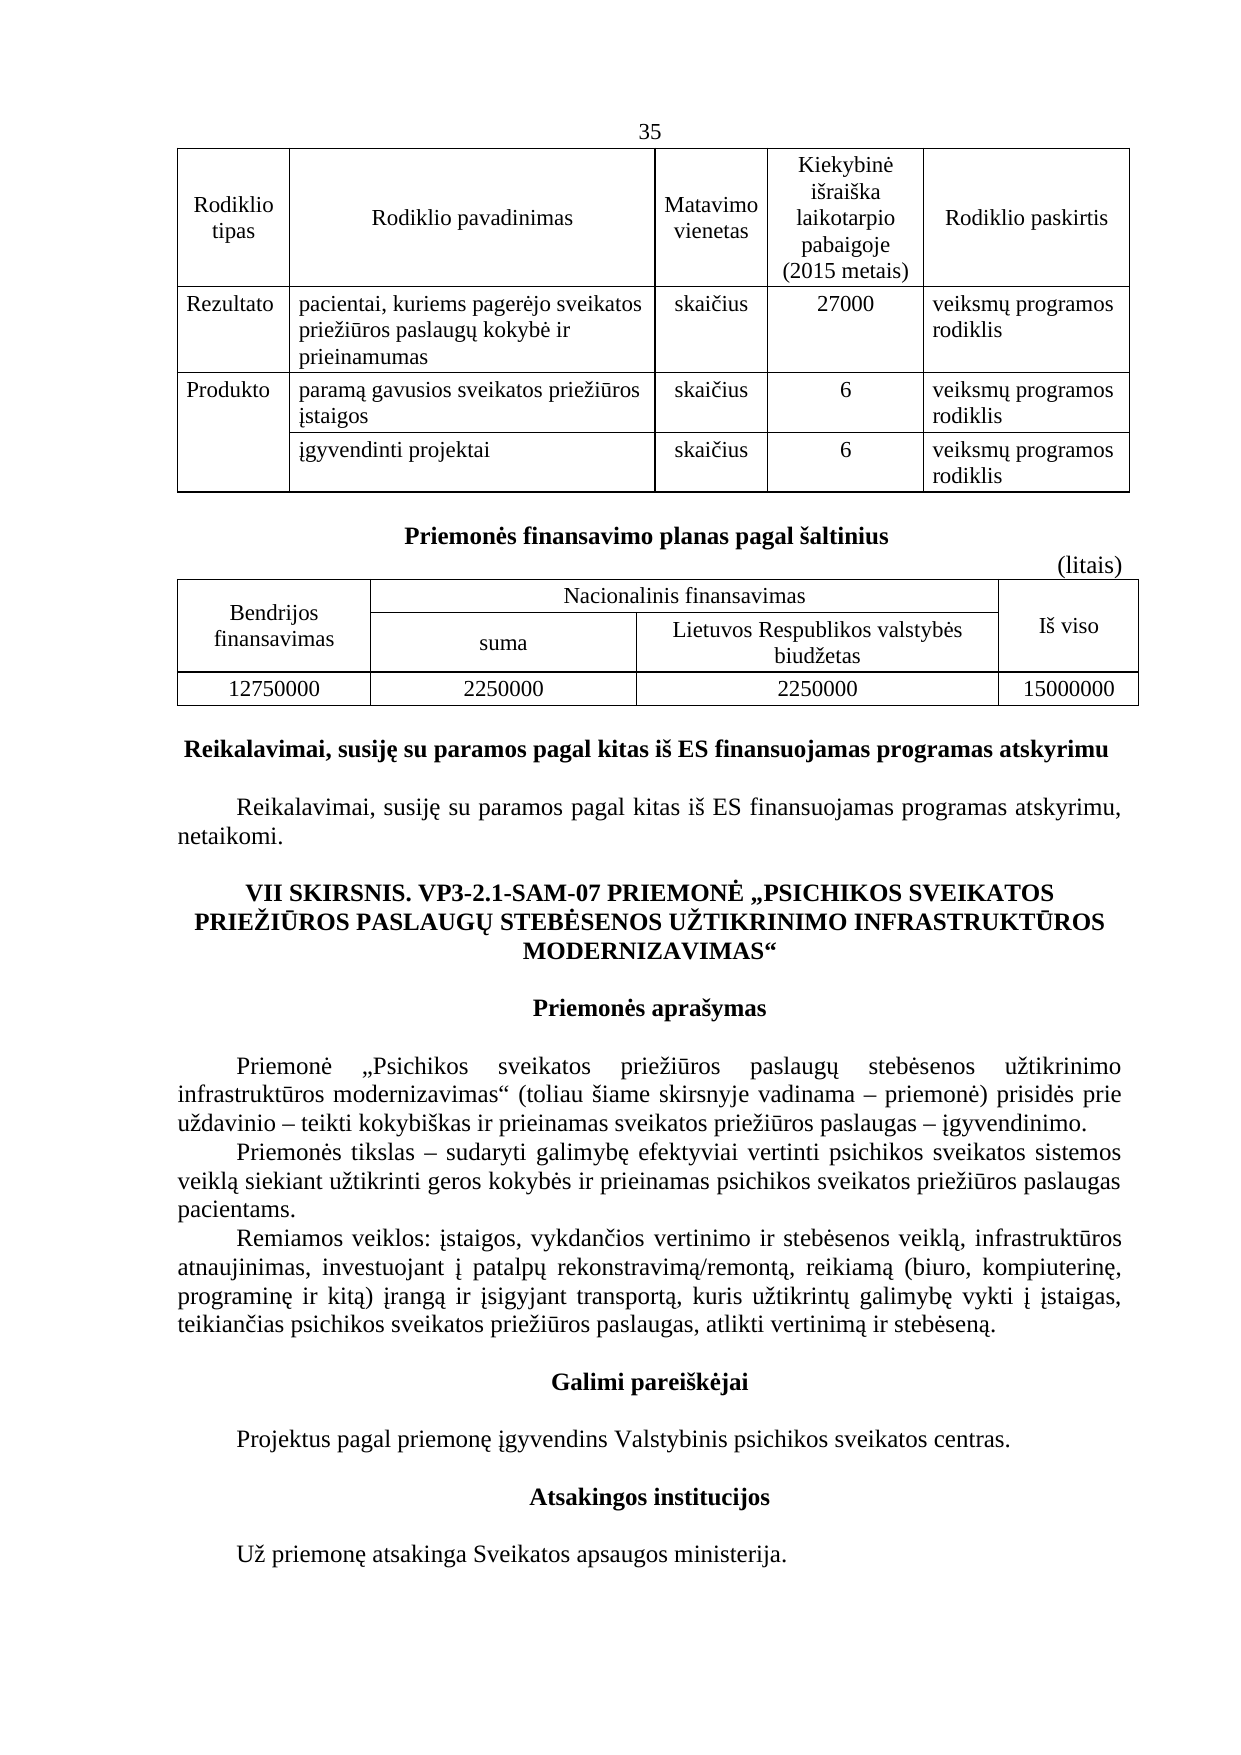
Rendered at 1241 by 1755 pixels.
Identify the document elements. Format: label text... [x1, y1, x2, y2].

table_cell Rezultato [178, 287, 289, 372]
table_cell veiksmų programos rodiklis [924, 433, 1129, 491]
table_cell skaičius [656, 287, 767, 372]
table_header Rodiklio tipas [178, 149, 289, 286]
text Priemonės finansavimo planas pagal šaltinius [177, 521, 1122, 550]
table_cell 6 [768, 433, 923, 491]
text Galimi pareiškėjai [177, 1367, 1122, 1396]
table_cell Lietuvos Respublikos valstybės biudžetas [637, 613, 998, 671]
table_cell pacientai, kuriems pagerėjo sveikatos priežiūros paslaugų kokybė ir prieinamumas [290, 287, 654, 372]
table_header Iš viso [999, 580, 1138, 671]
table_header Bendrijos finansavimas [178, 580, 370, 671]
table_header Rodiklio paskirtis [924, 149, 1129, 286]
table_cell 2250000 [371, 673, 636, 705]
table_cell įgyvendinti projektai [290, 433, 654, 491]
text Už priemonę atsakinga Sveikatos apsaugos ministerija. [177, 1539, 1122, 1568]
text VII SKIRSNIS. VP3-2.1-SAM-07 PRIEMONĖ „PSICHIKOS SVEIKATOS PRIEŽIŪROS PASLAUGŲ STEBĖSENOS UŽTIKRINIMO INFRASTRUKTŪROS MODERNIZAVIMAS“ [177, 878, 1122, 964]
text Priemonės tikslas – sudaryti galimybę efektyviai vertinti psichikos sveikatos sistemos veiklą siekiant užtikrinti geros kokybės ir prieinamas psichikos sveikatos priežiūros paslaugas pacientams. [177, 1137, 1122, 1223]
table_header Rodiklio pavadinimas [290, 149, 654, 286]
table_cell suma [371, 613, 636, 671]
table_cell paramą gavusios sveikatos priežiūros įstaigos [290, 373, 654, 432]
text (litais) [177, 550, 1122, 579]
text Priemonė „Psichikos sveikatos priežiūros paslaugų stebėsenos užtikrinimo infrastruktūros modernizavimas“ (toliau šiame skirsnyje vadinama – priemonė) prisidės prie uždavinio – teikti kokybiškas ir prieinamas sveikatos priežiūros paslaugas – įgyvendinimo. [177, 1051, 1122, 1137]
table_cell veiksmų programos rodiklis [924, 373, 1129, 432]
table_cell Produkto [178, 373, 289, 491]
table_cell 6 [768, 373, 923, 432]
text Remiamos veiklos: įstaigos, vykdančios vertinimo ir stebėsenos veiklą, infrastruktūros atnaujinimas, investuojant į patalpų rekonstravimą/remontą, reikiamą (biuro, kompiuterinę, programinę ir kitą) įrangą ir įsigyjant transportą, kuris užtikrintų galimybę vykti į įstaigas, teikiančias psichikos sveikatos priežiūros paslaugas, atlikti vertinimą ir stebėseną. [177, 1223, 1122, 1338]
table_cell skaičius [656, 433, 767, 491]
text Reikalavimai, susiję su paramos pagal kitas iš ES finansuojamas programas atskyrimu [177, 734, 1122, 763]
table_header Matavimo vienetas [656, 149, 767, 286]
table_header Kiekybinė išraiška laikotarpio pabaigoje (2015 metais) [768, 149, 923, 286]
table_cell 2250000 [637, 673, 998, 705]
table_cell 12750000 [178, 673, 370, 705]
text Priemonės aprašymas [177, 993, 1122, 1022]
table_cell veiksmų programos rodiklis [924, 287, 1129, 372]
table_cell skaičius [656, 373, 767, 432]
table_header Nacionalinis finansavimas [371, 580, 998, 612]
table_cell 15000000 [999, 673, 1138, 705]
table_cell 27000 [768, 287, 923, 372]
text Atsakingos institucijos [177, 1482, 1122, 1511]
text Projektus pagal priemonę įgyvendins Valstybinis psichikos sveikatos centras. [177, 1424, 1122, 1453]
text Reikalavimai, susiję su paramos pagal kitas iš ES finansuojamas programas atskyrimu, netaikomi. [177, 792, 1122, 849]
